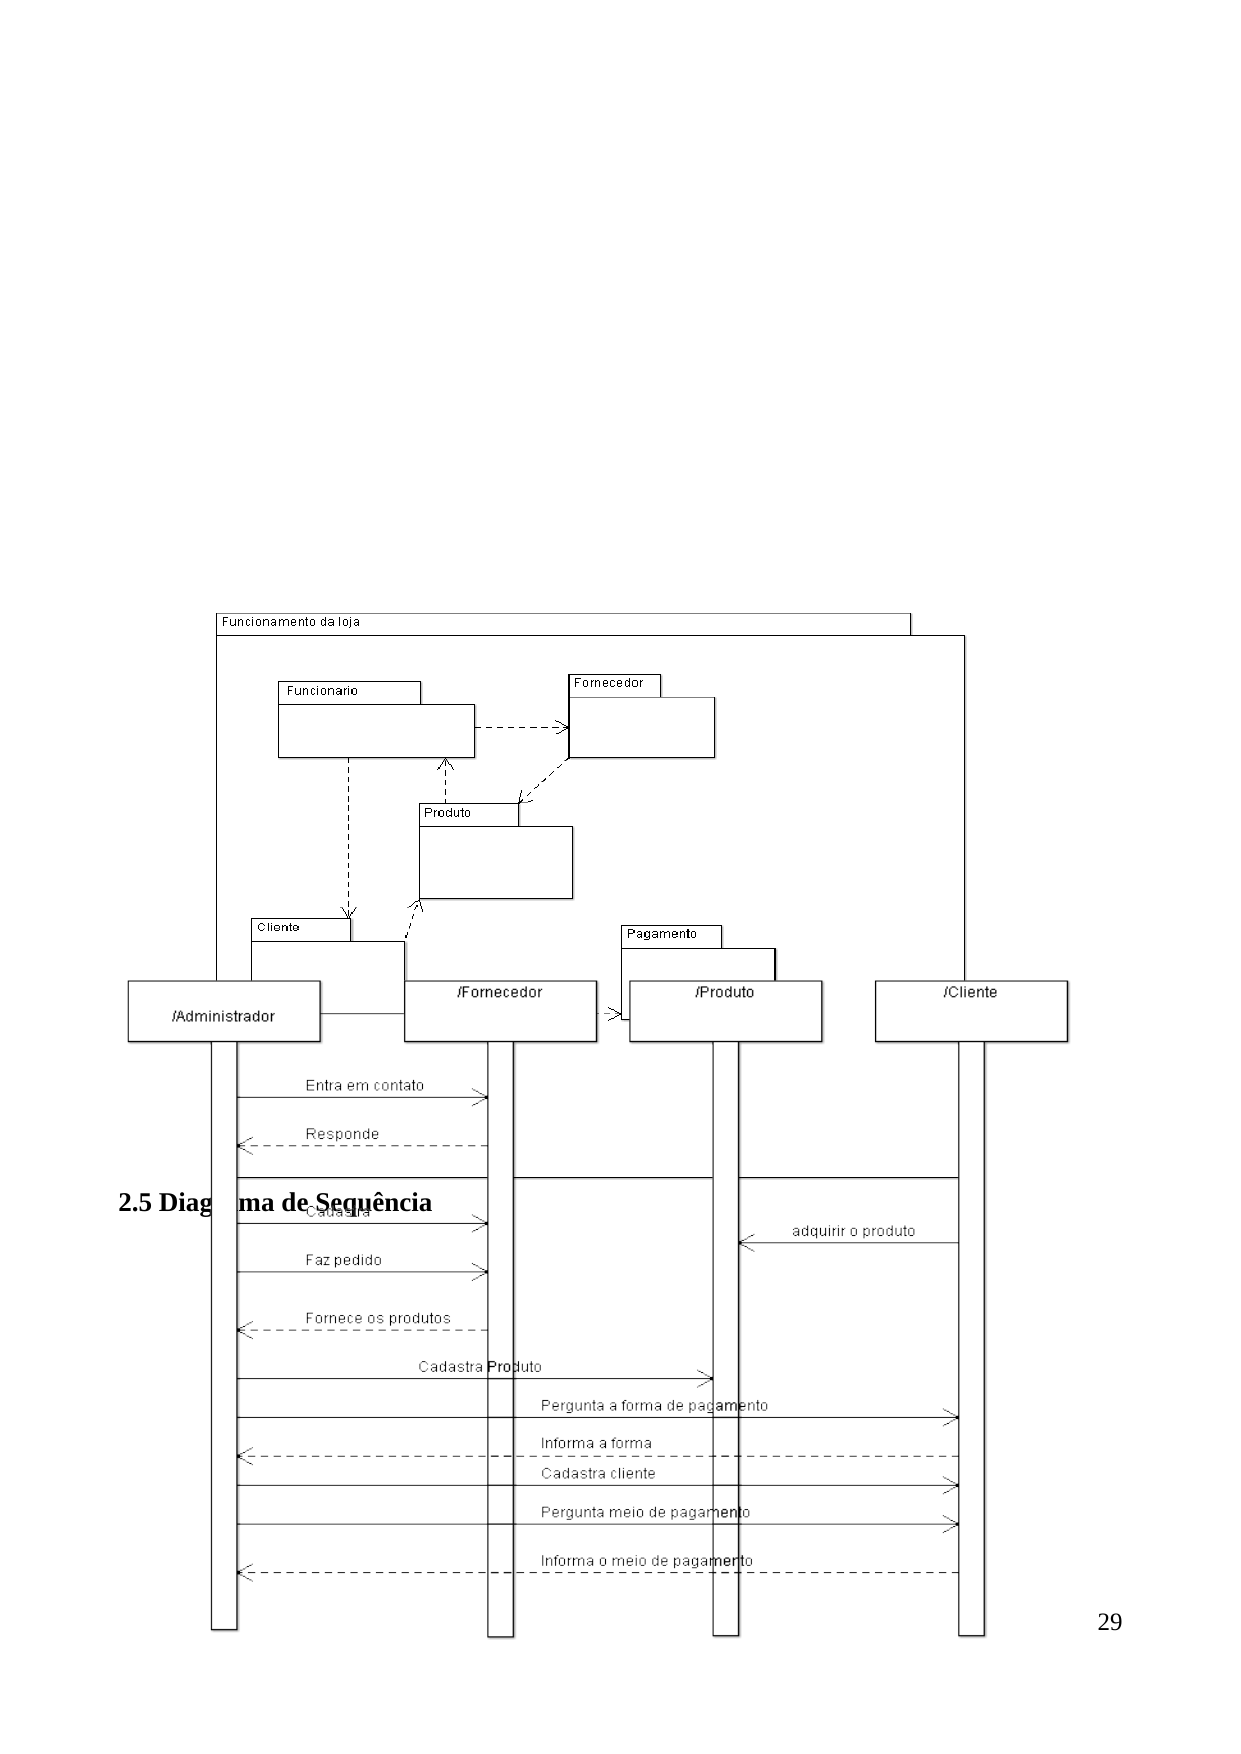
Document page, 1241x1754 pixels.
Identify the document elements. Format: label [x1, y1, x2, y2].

picture [56, 550, 1241, 1754]
